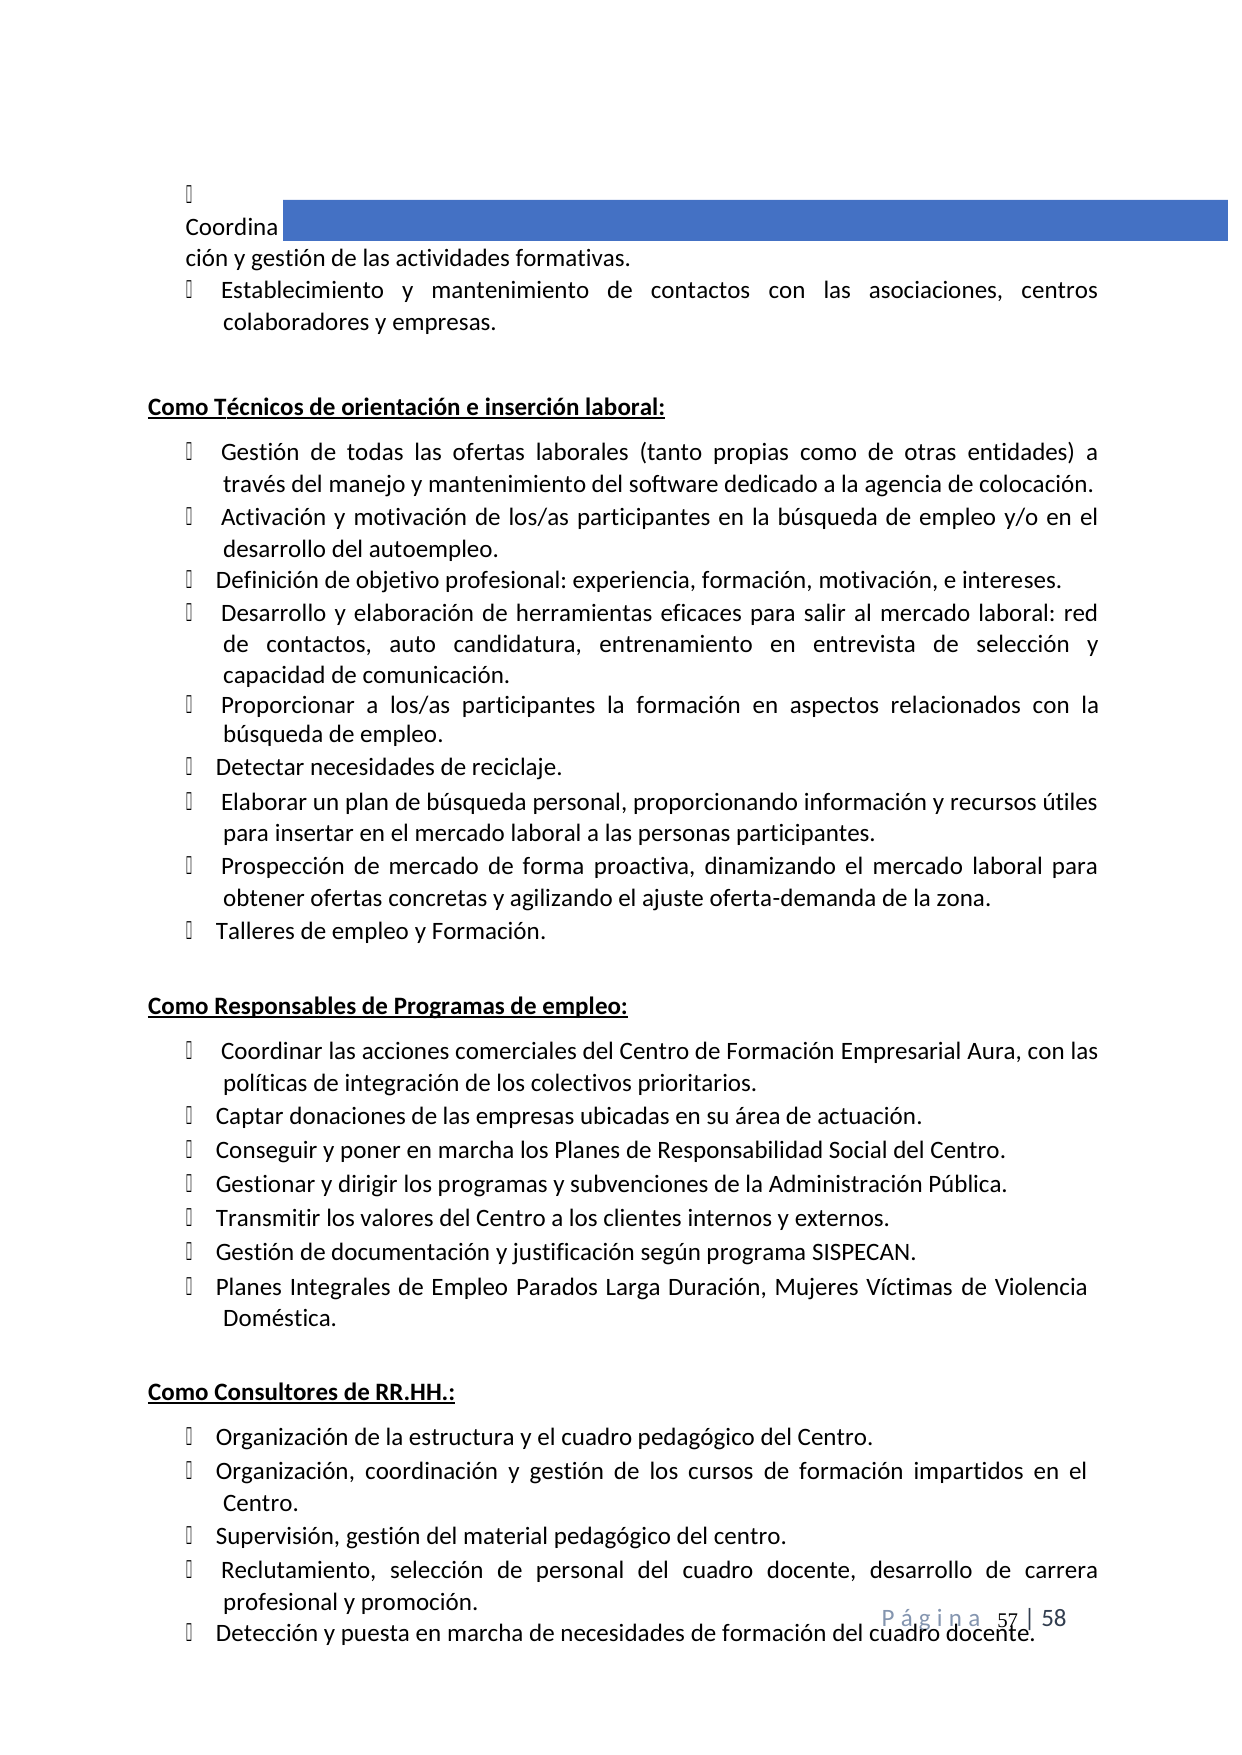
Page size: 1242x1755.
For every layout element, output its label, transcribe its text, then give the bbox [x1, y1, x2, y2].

text  Reclutamiento, selección de personal del cuadro docente, desarrollo de carrera profesional y promoción. [185, 1552, 1098, 1617]
text  Conseguir y poner en marcha los Planes de Responsabilidad Social del Centro. [185, 1132, 1106, 1166]
text  Proporcionar a los/as participantes la formación en aspectos relacionados con la búsqueda de empleo. [185, 690, 1099, 748]
text  Establecimiento y mantenimiento de contactos con las asociaciones, centros colaboradores y empresas. [185, 272, 1098, 337]
text Centro. [223, 1487, 1106, 1518]
text  Transmitir los valores del Centro a los clientes internos y externos. [185, 1200, 1106, 1234]
text  Organización de la estructura y el cuadro pedagógico del Centro. [185, 1419, 1106, 1453]
text  Captar donaciones de las empresas ubicadas en su área de actuación. [185, 1097, 1106, 1131]
text  Detección y puesta en marcha de necesidades de formación del cuadro docente. [185, 1617, 1106, 1648]
text  Organización, coordinación y gestión de los cursos de formación impartidos en el [185, 1453, 1106, 1487]
text  Planes Integrales de Empleo Parados Larga Duración, Mujeres Víctimas de Violencia [185, 1268, 1106, 1302]
text  Detectar necesidades de reciclaje. [185, 749, 1106, 783]
text  Talleres de empleo y Formación. [185, 912, 1106, 947]
text  Desarrollo y elaboración de herramientas eficaces para salir al mercado laboral: red de contactos, auto candidatura, entrenamiento en entrevista de selección y capacidad de comunicación. [185, 594, 1098, 689]
text Como Técnicos de orientación e inserción laboral: [148, 391, 1106, 422]
text  Definición de objetivo profesional: experiencia, formación, motivación, e intereses. [185, 563, 1106, 594]
text  Gestión de documentación y justificación según programa SISPECAN. [185, 1234, 1106, 1268]
text  Activación y motivación de los/as participantes en la búsqueda de empleo y/o en el desarrollo del autoempleo. [185, 499, 1098, 563]
text  Coordinación y gestión de las actividades formativas. [185, 177, 1106, 272]
text  Supervisión, gestión del material pedagógico del centro. [185, 1518, 1106, 1552]
text  Gestión de todas las ofertas laborales (tanto propias como de otras entidades) a través del manejo y mantenimiento del software dedicado a la agencia de colocación. [185, 434, 1098, 499]
text Doméstica. [223, 1302, 1106, 1333]
text Como Responsables de Programas de empleo: [148, 990, 1106, 1020]
text  Elaborar un plan de búsqueda personal, proporcionando información y recursos útiles para insertar en el mercado laboral a las personas participantes. [185, 783, 1098, 848]
text  Gestionar y dirigir los programas y subvenciones de la Administración Pública. [185, 1166, 1106, 1200]
text  Prospección de mercado de forma proactiva, dinamizando el mercado laboral para obtener ofertas concretas y agilizando el ajuste oferta-demanda de la zona. [185, 848, 1098, 912]
text  Coordinar las acciones comerciales del Centro de Formación Empresarial Aura, con las políticas de integración de los colectivos prioritarios. [185, 1033, 1099, 1097]
text Como Consultores de RR.HH.: [148, 1376, 1106, 1406]
